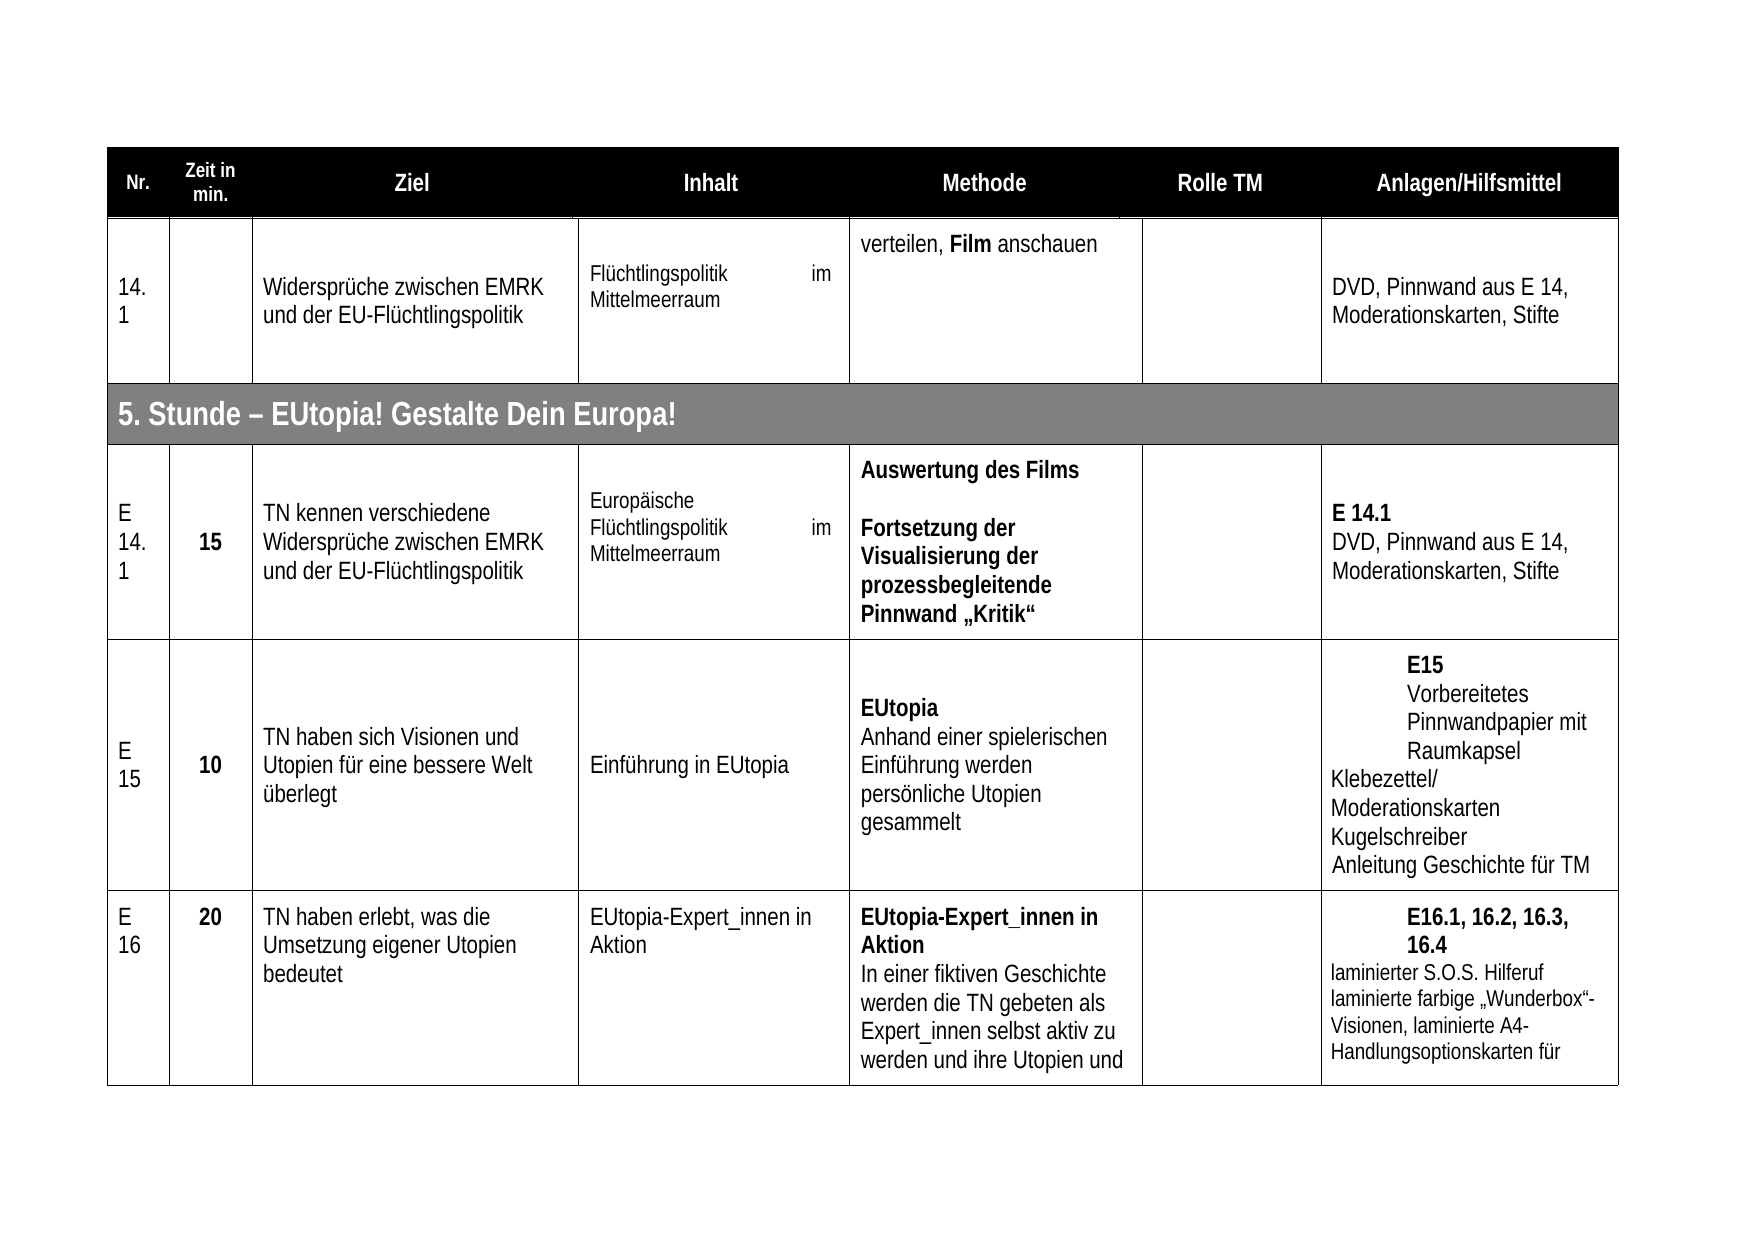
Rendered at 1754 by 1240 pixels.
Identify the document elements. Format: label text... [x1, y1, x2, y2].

table_cell 15 [170, 445, 252, 638]
table_cell Einführung in EUtopia [579, 640, 849, 890]
table_cell Widersprüche zwischen EMRK und der EU-Flüchtlingspolitik [253, 219, 578, 383]
table_header Zeit in min. [170, 148, 252, 217]
table_cell Auswertung des Films Fortsetzung der Visualisierung der prozessbegleitende Pinnwand „Kritik“ [850, 445, 1142, 638]
table_cell verteilen, Film anschauen [850, 219, 1142, 383]
table_cell E 16 [108, 891, 169, 1085]
table_header Ziel [253, 148, 572, 217]
table_cell EUtopia-Expert_innen in Aktion [579, 891, 849, 1085]
table_cell E16.1, 16.2, 16.3, 16.4 laminierter S.O.S. Hilferuf laminierte farbige „Wunderbox“-Visionen, laminierte A4-Handlungsoptionskarten für [1322, 891, 1618, 1085]
table_cell E 14.1 DVD, Pinnwand aus E 14, Moderationskarten, Stifte [1322, 445, 1618, 638]
table_cell TN kennen verschiedene Widersprüche zwischen EMRK und der EU-Flüchtlingspolitik [253, 445, 578, 638]
table_cell TN haben sich Visionen und Utopien für eine bessere Welt überlegt [253, 640, 578, 890]
table_cell 14.1 [108, 219, 169, 383]
table_cell EUtopia-Expert_innen in Aktion In einer fiktiven Geschichte werden die TN gebeten als Expert_innen selbst aktiv zu werden und ihre Utopien und [850, 891, 1142, 1085]
table_cell 10 [170, 640, 252, 890]
table_cell [1143, 219, 1321, 383]
table_cell 5. Stunde – EUtopia! Gestalte Dein Europa! [108, 384, 1618, 444]
table_cell E 14.1 [108, 445, 169, 638]
table_cell [170, 219, 252, 383]
table_cell 20 [170, 891, 252, 1085]
table_cell DVD, Pinnwand aus E 14, Moderationskarten, Stifte [1322, 219, 1618, 383]
table_cell TN haben erlebt, was die Umsetzung eigener Utopien bedeutet [253, 891, 578, 1085]
table_header Anlagen/Hilfsmittel [1322, 148, 1618, 217]
table_cell [1143, 891, 1321, 1085]
table_header Methode [850, 148, 1119, 217]
table_header Inhalt [573, 148, 849, 217]
table_cell E15 Vorbereitetes Pinnwandpapier mit Raumkapsel Klebezettel/Moderationskarten Kugelschreiber Anleitung Geschichte für TM [1322, 640, 1618, 890]
table_header Rolle TM [1120, 148, 1321, 217]
table_cell Europäische Flüchtlingspolitik im Mittelmeerraum [579, 445, 849, 638]
table_cell EUtopia Anhand einer spielerischen Einführung werden persönliche Utopien gesammelt [850, 640, 1142, 890]
table_cell E 15 [108, 640, 169, 890]
table_cell [1143, 640, 1321, 890]
table_cell [1143, 445, 1321, 638]
table_cell Flüchtlingspolitik im Mittelmeerraum [579, 219, 849, 383]
table_header Nr. [108, 148, 169, 217]
